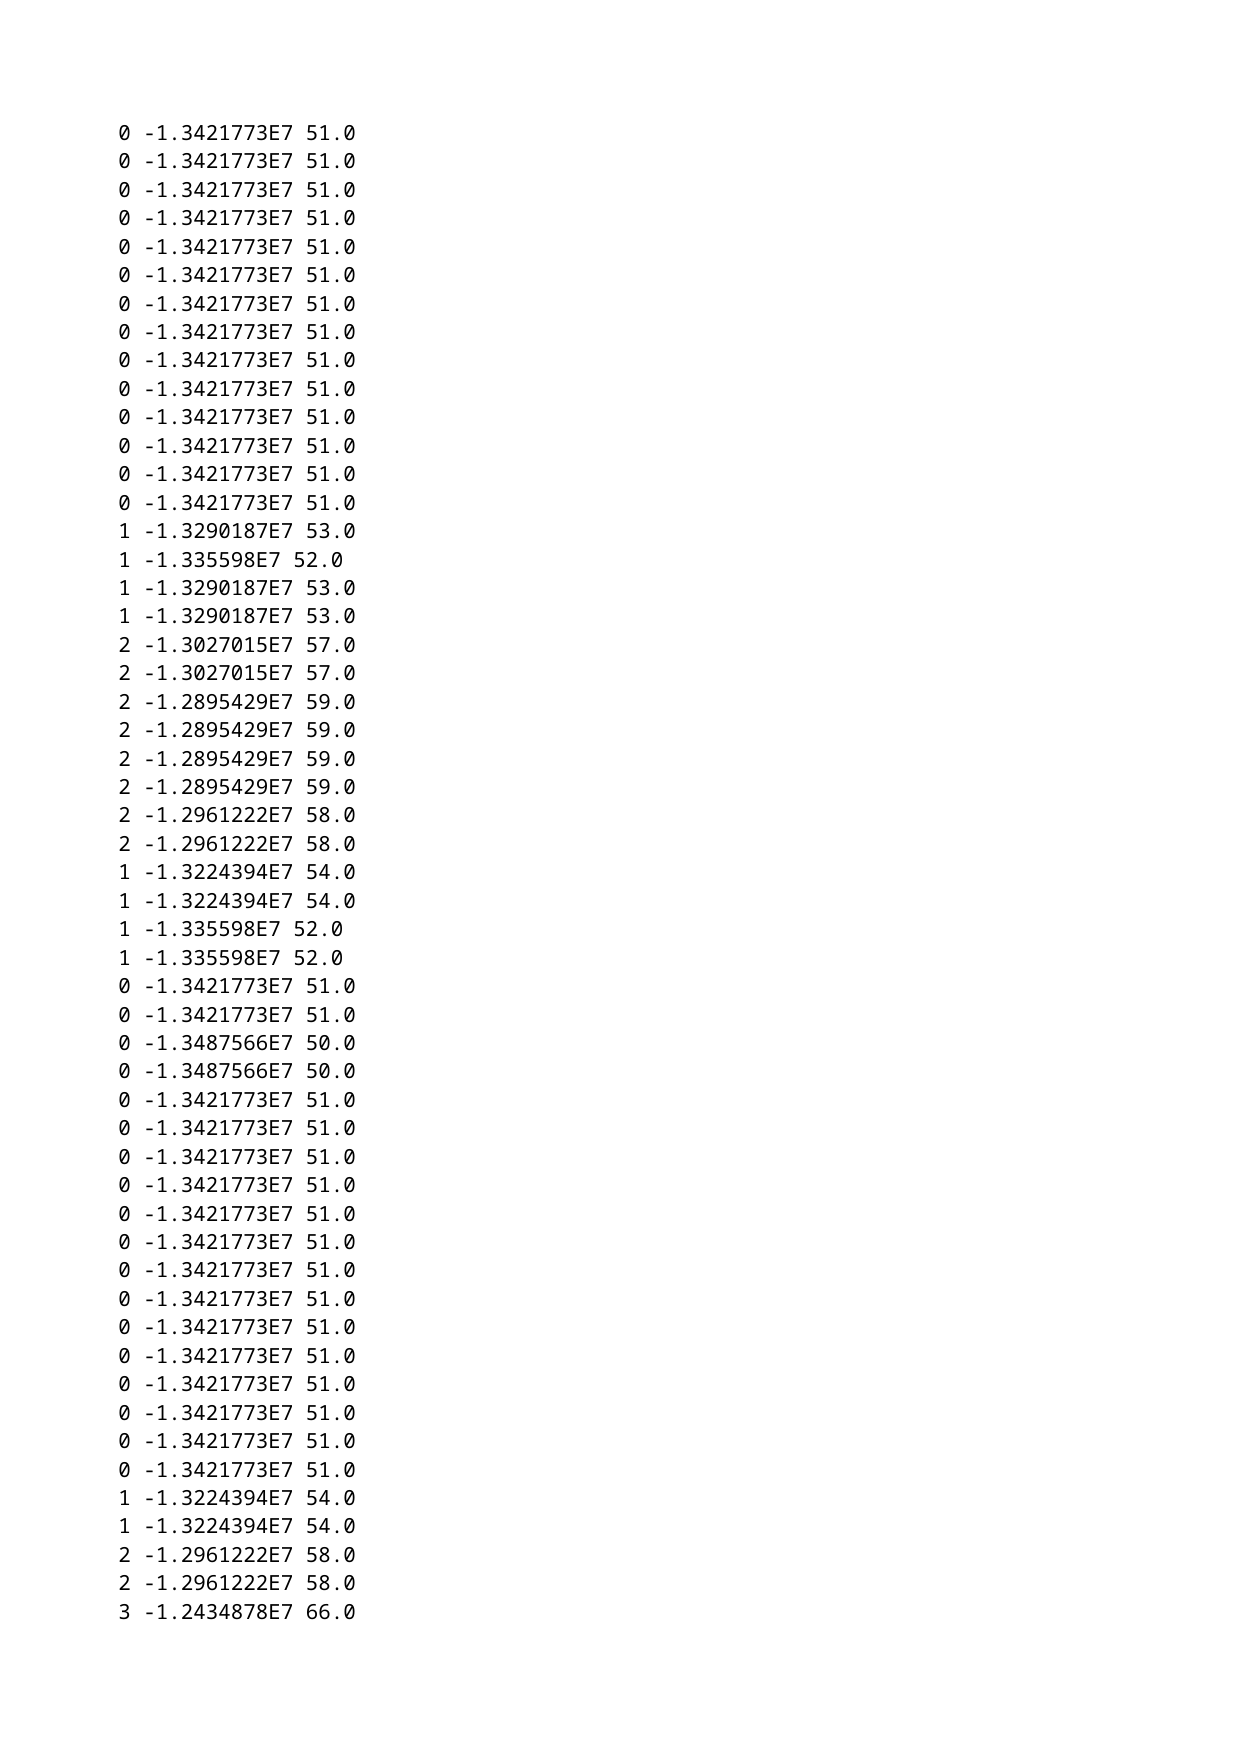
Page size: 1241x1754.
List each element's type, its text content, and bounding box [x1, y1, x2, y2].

text 0 -1.3421773E7 51.0 [118, 1085, 1122, 1113]
text 0 -1.3421773E7 51.0 [118, 1284, 1122, 1312]
text 0 -1.3421773E7 51.0 [118, 1455, 1122, 1483]
text 2 -1.2961222E7 58.0 [118, 1540, 1122, 1568]
text 0 -1.3421773E7 51.0 [118, 147, 1122, 175]
text 2 -1.2895429E7 59.0 [118, 687, 1122, 715]
text 0 -1.3421773E7 51.0 [118, 1142, 1122, 1170]
text 3 -1.2434878E7 66.0 [118, 1597, 1122, 1625]
text 0 -1.3421773E7 51.0 [118, 1398, 1122, 1426]
text 0 -1.3421773E7 51.0 [118, 1341, 1122, 1369]
text 0 -1.3421773E7 51.0 [118, 1256, 1122, 1284]
text 0 -1.3421773E7 51.0 [118, 1000, 1122, 1028]
text 0 -1.3421773E7 51.0 [118, 118, 1122, 147]
text 0 -1.3487566E7 50.0 [118, 1028, 1122, 1057]
text 1 -1.3290187E7 53.0 [118, 602, 1122, 630]
text 0 -1.3487566E7 50.0 [118, 1057, 1122, 1085]
text 0 -1.3421773E7 51.0 [118, 203, 1122, 232]
text 1 -1.3224394E7 54.0 [118, 1483, 1122, 1512]
text 0 -1.3421773E7 51.0 [118, 431, 1122, 459]
text 1 -1.335598E7 52.0 [118, 545, 1122, 573]
text 2 -1.3027015E7 57.0 [118, 658, 1122, 687]
text 1 -1.3224394E7 54.0 [118, 1512, 1122, 1540]
text 1 -1.3290187E7 53.0 [118, 573, 1122, 602]
text 0 -1.3421773E7 51.0 [118, 317, 1122, 346]
text 1 -1.3224394E7 54.0 [118, 886, 1122, 914]
text 0 -1.3421773E7 51.0 [118, 1199, 1122, 1227]
text 2 -1.2961222E7 58.0 [118, 801, 1122, 829]
text 2 -1.2961222E7 58.0 [118, 1568, 1122, 1597]
text 1 -1.3290187E7 53.0 [118, 516, 1122, 545]
text 0 -1.3421773E7 51.0 [118, 232, 1122, 260]
text 2 -1.2895429E7 59.0 [118, 744, 1122, 772]
text 0 -1.3421773E7 51.0 [118, 289, 1122, 317]
text 0 -1.3421773E7 51.0 [118, 402, 1122, 431]
text 0 -1.3421773E7 51.0 [118, 1312, 1122, 1341]
text 2 -1.2895429E7 59.0 [118, 772, 1122, 801]
text 0 -1.3421773E7 51.0 [118, 459, 1122, 488]
text 2 -1.2895429E7 59.0 [118, 715, 1122, 744]
text 0 -1.3421773E7 51.0 [118, 346, 1122, 374]
text 0 -1.3421773E7 51.0 [118, 175, 1122, 203]
text 0 -1.3421773E7 51.0 [118, 1113, 1122, 1142]
text 0 -1.3421773E7 51.0 [118, 374, 1122, 402]
text 0 -1.3421773E7 51.0 [118, 1369, 1122, 1398]
text 0 -1.3421773E7 51.0 [118, 1227, 1122, 1256]
text 0 -1.3421773E7 51.0 [118, 488, 1122, 516]
text 0 -1.3421773E7 51.0 [118, 971, 1122, 1000]
text 1 -1.3224394E7 54.0 [118, 857, 1122, 886]
text 0 -1.3421773E7 51.0 [118, 260, 1122, 289]
text 0 -1.3421773E7 51.0 [118, 1170, 1122, 1199]
text 2 -1.3027015E7 57.0 [118, 630, 1122, 658]
text 1 -1.335598E7 52.0 [118, 914, 1122, 943]
text 0 -1.3421773E7 51.0 [118, 1426, 1122, 1455]
text 1 -1.335598E7 52.0 [118, 943, 1122, 971]
text 2 -1.2961222E7 58.0 [118, 829, 1122, 857]
